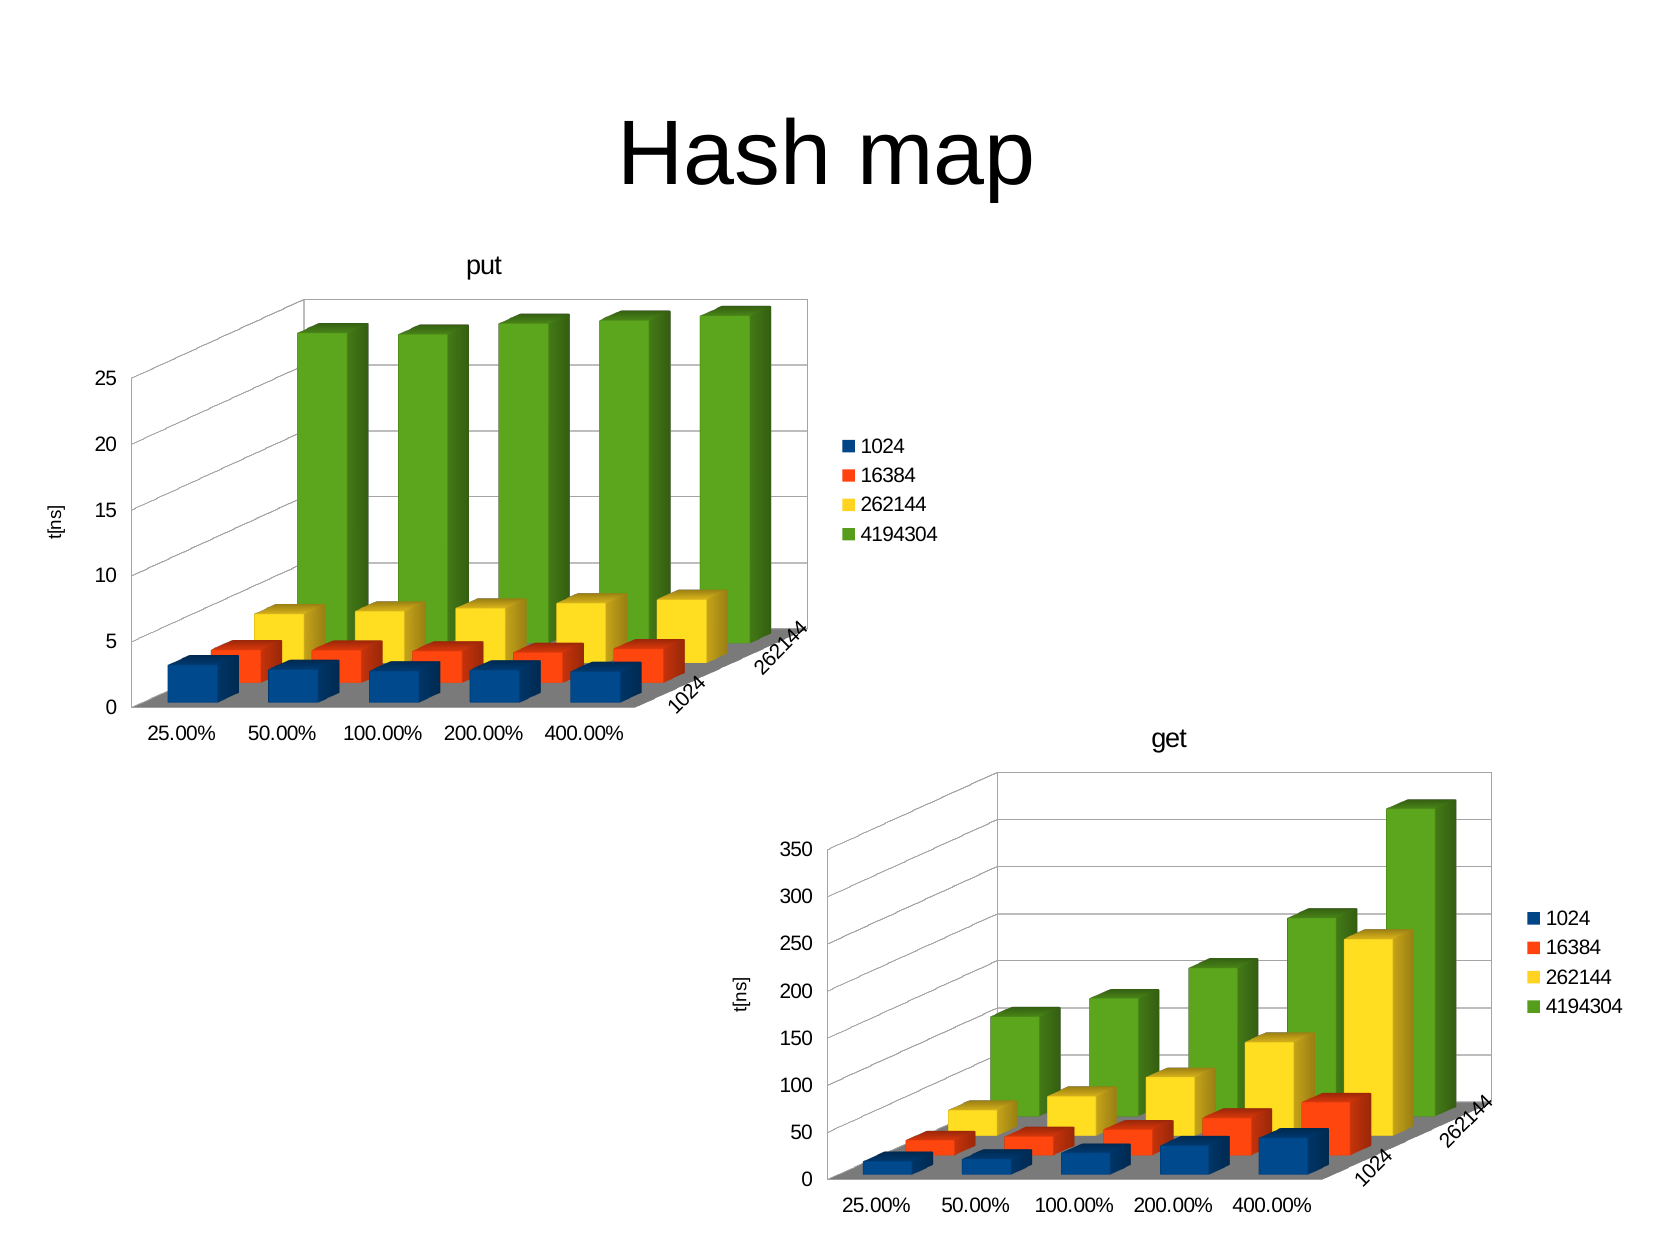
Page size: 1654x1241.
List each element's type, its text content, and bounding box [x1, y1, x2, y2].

chart [11, 224, 1642, 1229]
title Hash map [82, 49, 1571, 257]
